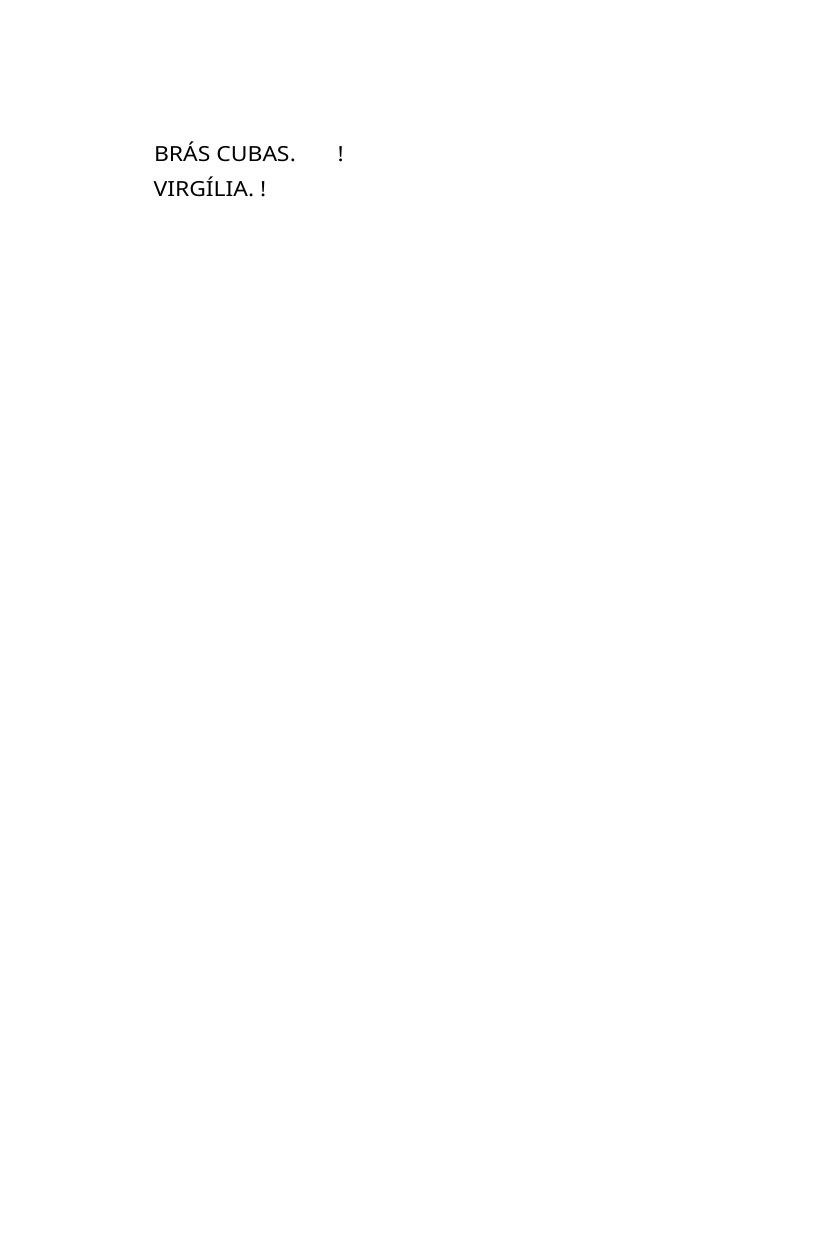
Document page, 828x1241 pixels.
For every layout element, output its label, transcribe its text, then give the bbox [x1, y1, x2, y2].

text BRÁS CUBAS. ! VIRGÍLIA. ! [153, 139, 345, 202]
